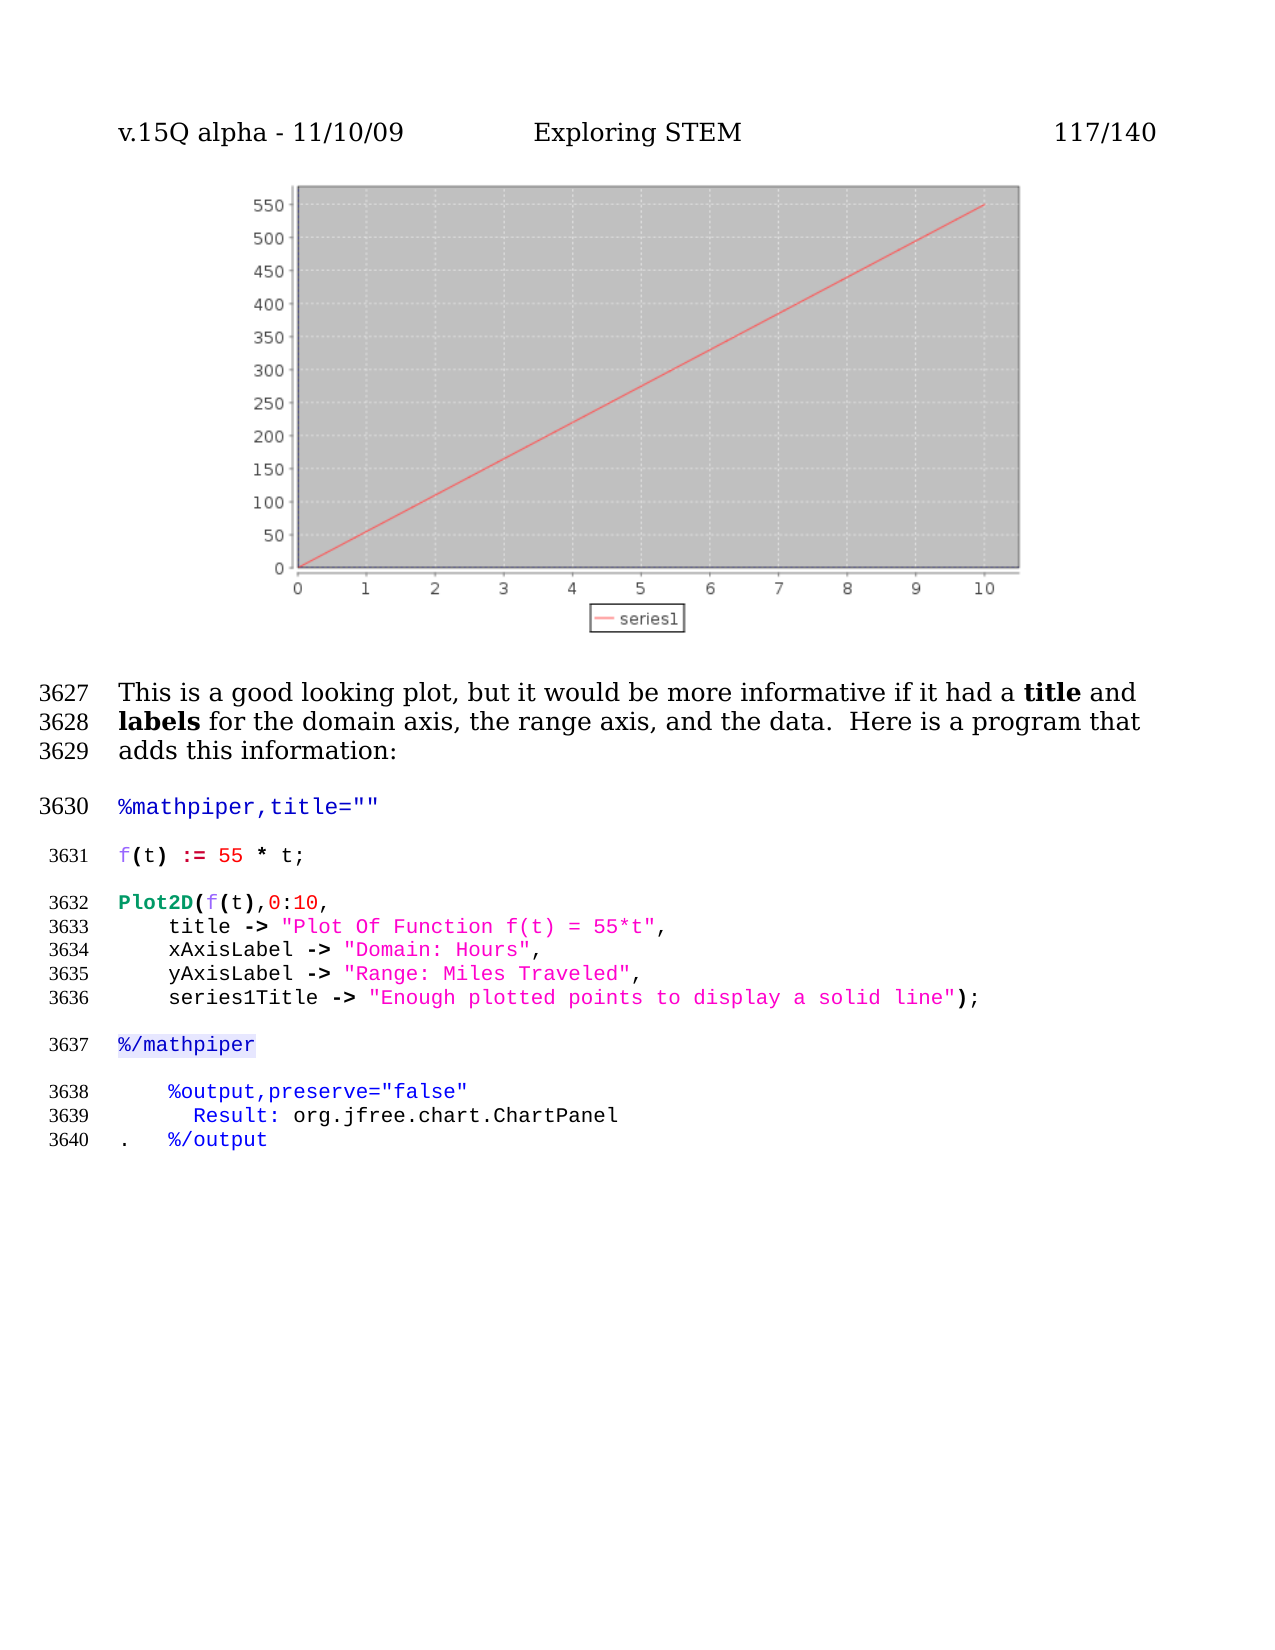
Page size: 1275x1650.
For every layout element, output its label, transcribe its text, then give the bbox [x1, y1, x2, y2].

text yAxisLabel -> "Range: Miles Traveled", [118, 963, 1157, 987]
text %output,preserve="false" [118, 1081, 1157, 1105]
text Result: org.jfree.chart.ChartPanel [118, 1105, 1157, 1128]
text . %/output [118, 1128, 1157, 1152]
text %mathpiper,title="" [118, 795, 1157, 821]
text This is a good looking plot, but it would be more informative if it had a title and labels for the domain axis, the range axis, and the data. Here is a program that adds this information: [118, 678, 1157, 766]
text %/mathpiper [118, 1034, 1157, 1058]
picture [240, 176, 1035, 634]
text Plot2D(f(t),0:10, [118, 892, 1157, 916]
text xAxisLabel -> "Domain: Hours", [118, 939, 1157, 963]
text series1Title -> "Enough plotted points to display a solid line"); [118, 987, 1157, 1010]
text title -> "Plot Of Function f(t) = 55*t", [118, 916, 1157, 939]
text f(t) := 55 * t; [118, 845, 1157, 868]
